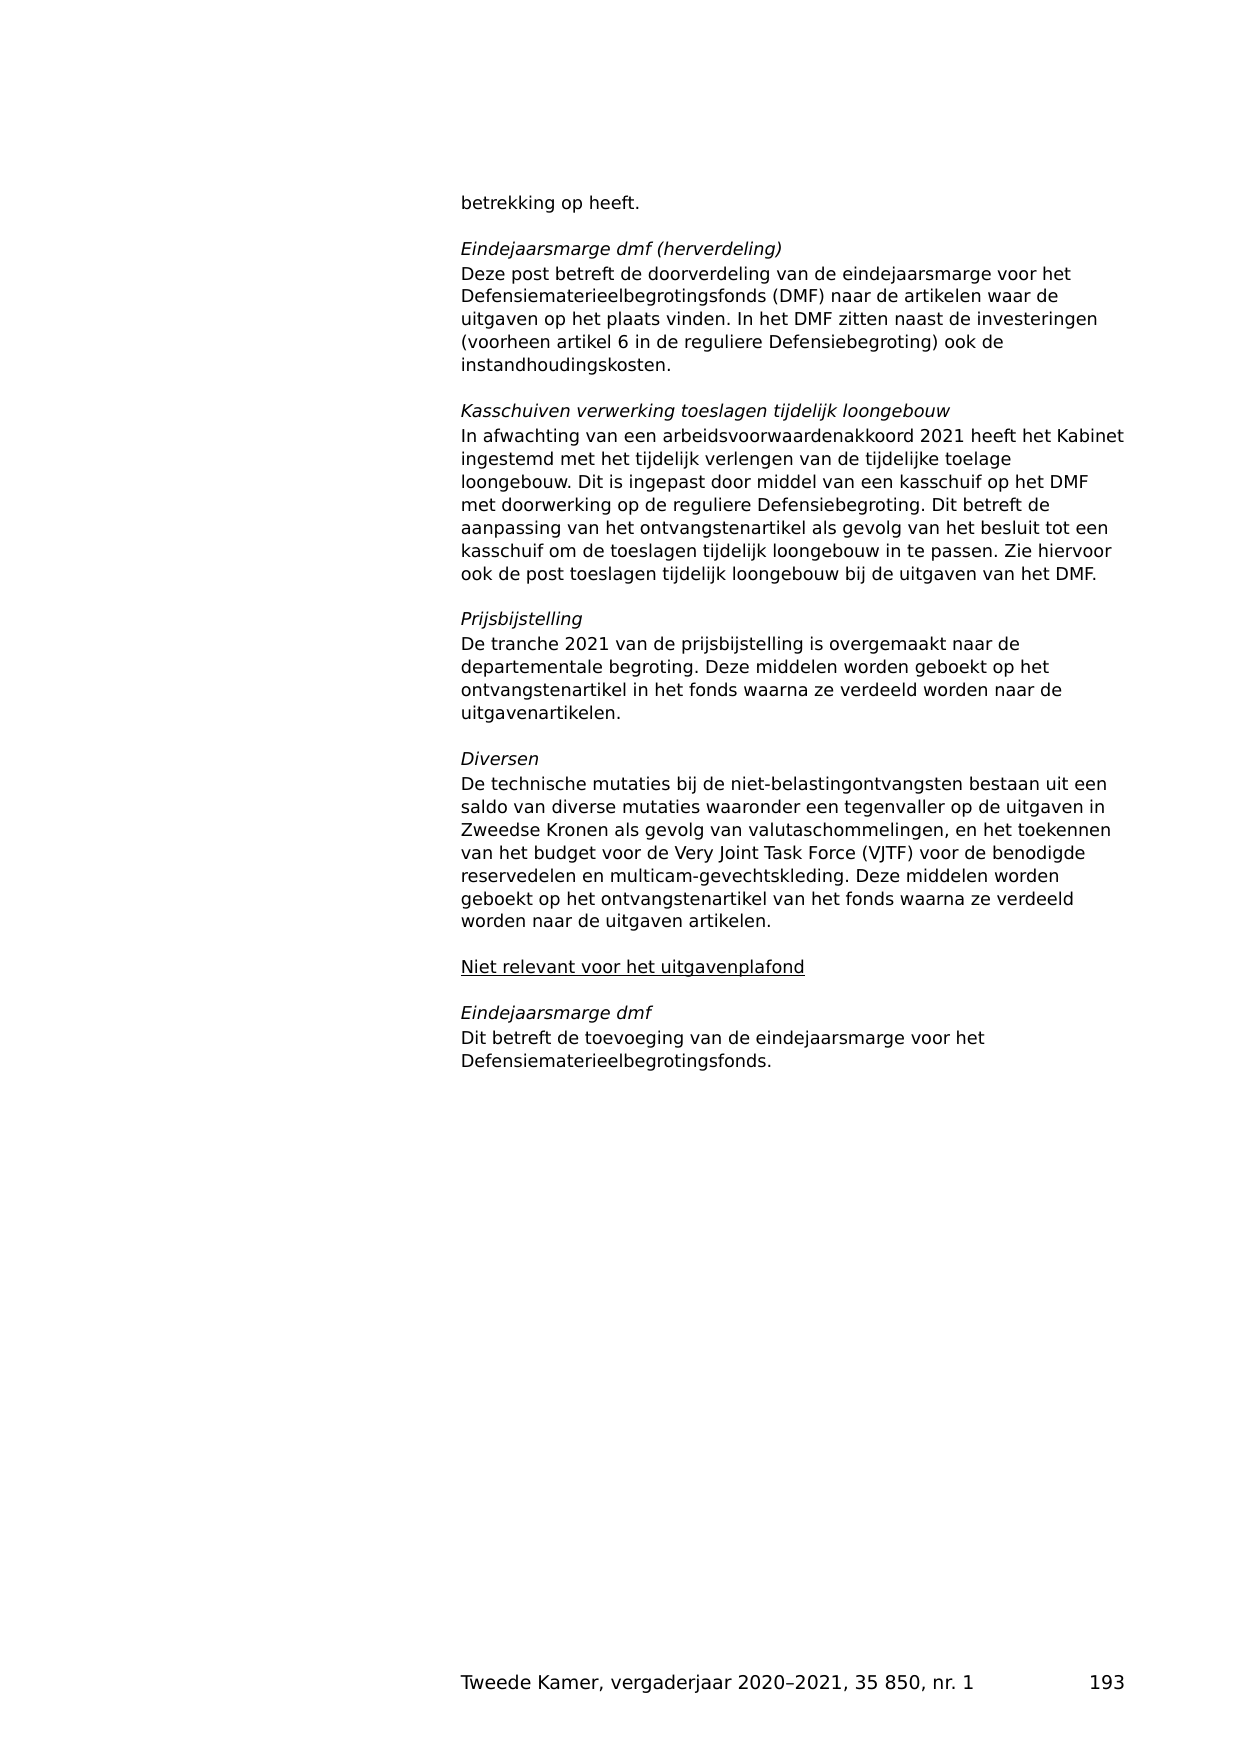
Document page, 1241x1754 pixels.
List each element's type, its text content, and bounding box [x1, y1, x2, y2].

text Prijsbijstelling [461, 607, 1125, 630]
text In afwachting van een arbeidsvoorwaardenakkoord 2021 heeft het Kabinet ingestemd met het tijdelijk verlengen van de tijdelijke toelage loongebouw. Dit is ingepast door middel van een kasschuif op het DMF met doorwerking op de reguliere Defensiebegroting. Dit betreft de aanpassing van het ontvangstenartikel als gevolg van het besluit tot een kasschuif om de toeslagen tijdelijk loongebouw in te passen. Zie hiervoor ook de post toeslagen tijdelijk loongebouw bij de uitgaven van het DMF. [461, 424, 1125, 584]
text Eindejaarsmarge dmf (herverdeling) [461, 237, 1125, 259]
text De technische mutaties bij de niet-belastingontvangsten bestaan uit een saldo van diverse mutaties waaronder een tegenvaller op de uitgaven in Zweedse Kronen als gevolg van valutaschommelingen, en het toekennen van het budget voor de Very Joint Task Force (VJTF) voor de benodigde reservedelen en multicam-gevechtskleding. Deze middelen worden geboekt op het ontvangstenartikel van het fonds waarna ze verdeeld worden naar de uitgaven artikelen. [461, 772, 1125, 932]
text Diversen [461, 747, 1125, 770]
text Kasschuiven verwerking toeslagen tijdelijk loongebouw [461, 399, 1125, 422]
text betrekking op heeft. [461, 191, 1125, 214]
text De tranche 2021 van de prijsbijstelling is overgemaakt naar de departementale begroting. Deze middelen worden geboekt op het ontvangstenartikel in het fonds waarna ze verdeeld worden naar de uitgavenartikelen. [461, 632, 1125, 724]
text Deze post betreft de doorverdeling van de eindejaarsmarge voor het Defensiematerieelbegrotingsfonds (DMF) naar de artikelen waar de uitgaven op het plaats vinden. In het DMF zitten naast de investeringen (voorheen artikel 6 in de reguliere Defensiebegroting) ook de instandhoudingskosten. [461, 262, 1125, 376]
text Dit betreft de toevoeging van de eindejaarsmarge voor het Defensiematerieelbegrotingsfonds. [461, 1026, 1125, 1072]
text Eindejaarsmarge dmf [461, 1001, 1125, 1024]
text Niet relevant voor het uitgavenplafond [461, 955, 1125, 978]
